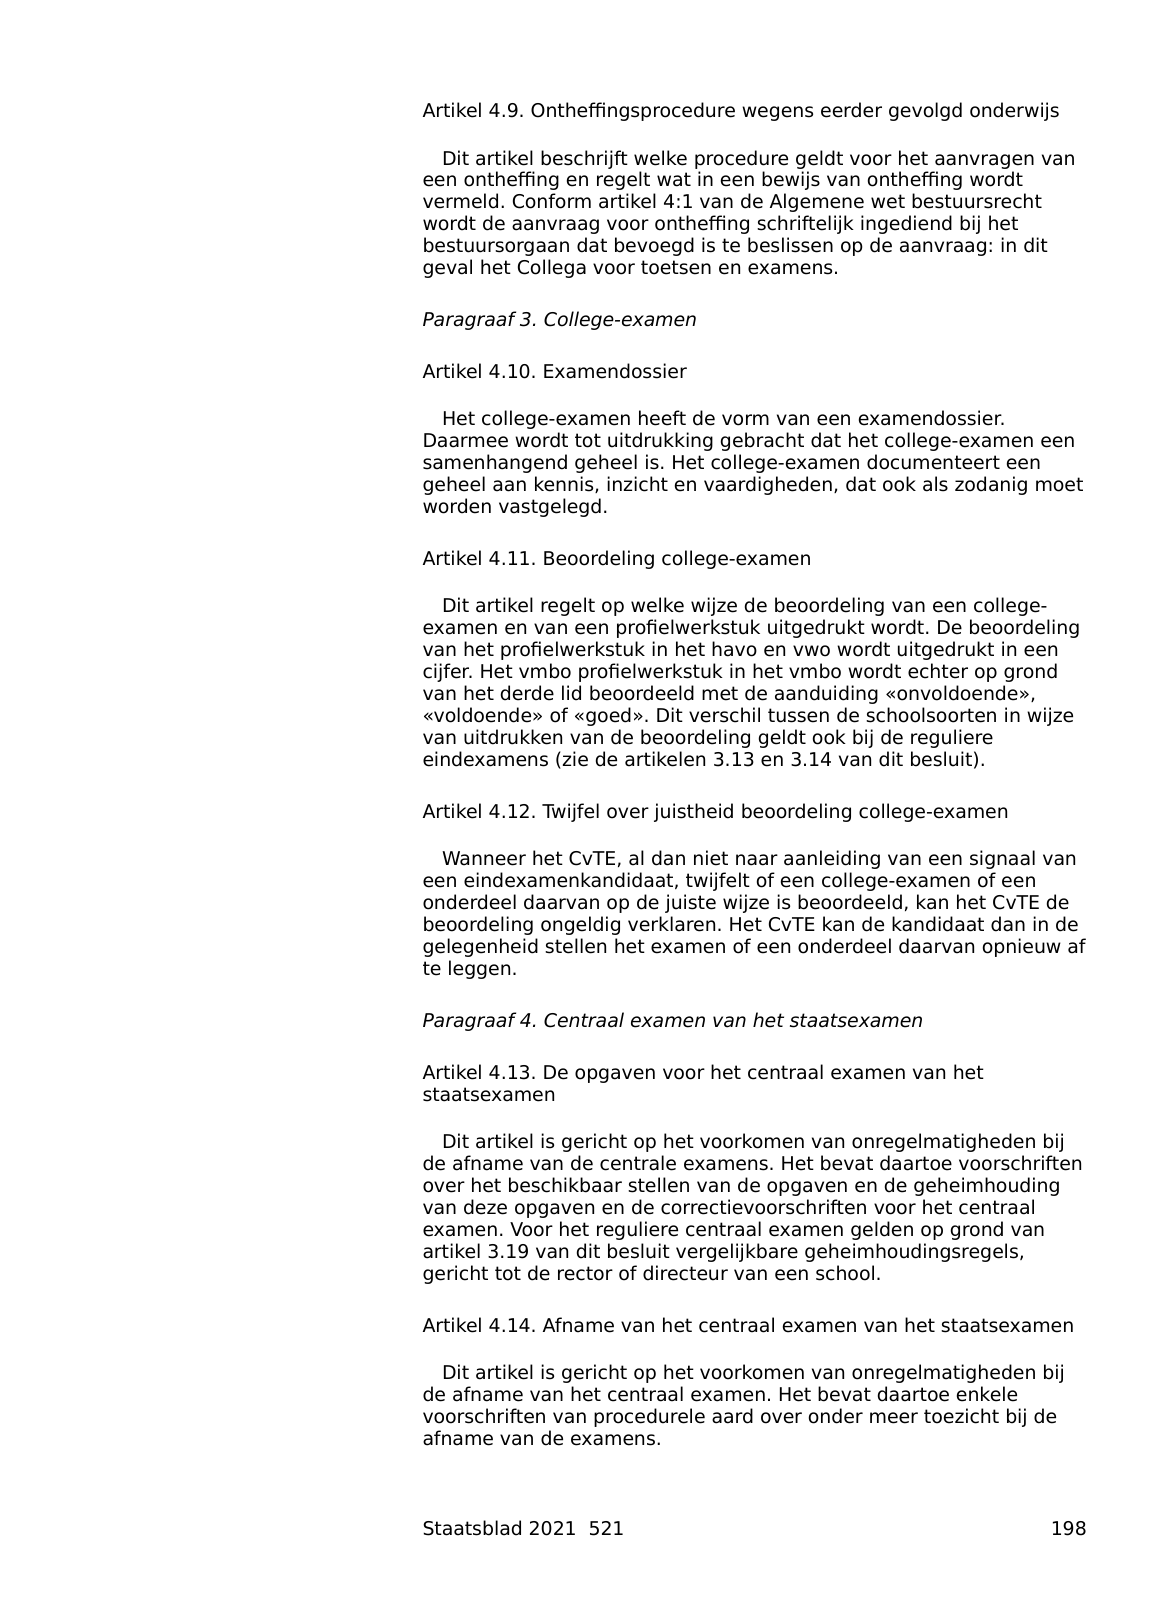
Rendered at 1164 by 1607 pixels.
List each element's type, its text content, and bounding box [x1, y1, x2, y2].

subtitle Paragraaf 4. Centraal examen van het staatsexamen [422, 1010, 1087, 1032]
text Wanneer het CvTE, al dan niet naar aanleiding van een signaal van een eindexamenkandidaat, twijfelt of een college-examen of een onderdeel daarvan op de juiste wijze is beoordeeld, kan het CvTE de beoordeling ongeldig verklaren. Het CvTE kan de kandidaat dan in de gelegenheid stellen het examen of een onderdeel daarvan opnieuw af te leggen. [422, 848, 1087, 980]
subtitle Paragraaf 3. College-examen [422, 309, 1087, 331]
subtitle Artikel 4.12. Twijfel over juistheid beoordeling college-examen [422, 801, 1087, 823]
subtitle Artikel 4.9. Ontheffingsprocedure wegens eerder gevolgd onderwijs [422, 100, 1087, 122]
text Dit artikel regelt op welke wijze de beoordeling van een college-examen en van een profielwerkstuk uitgedrukt wordt. De beoordeling van het profielwerkstuk in het havo en vwo wordt uitgedrukt in een cijfer. Het vmbo profielwerkstuk in het vmbo wordt echter op grond van het derde lid beoordeeld met de aanduiding «onvoldoende», «voldoende» of «goed». Dit verschil tussen de schoolsoorten in wijze van uitdrukken van de beoordeling geldt ook bij de reguliere eindexamens (zie de artikelen 3.13 en 3.14 van dit besluit). [422, 595, 1087, 771]
text Dit artikel beschrijft welke procedure geldt voor het aanvragen van een ontheffing en regelt wat in een bewijs van ontheffing wordt vermeld. Conform artikel 4:1 van de Algemene wet bestuursrecht wordt de aanvraag voor ontheffing schriftelijk ingediend bij het bestuursorgaan dat bevoegd is te beslissen op de aanvraag: in dit geval het Collega voor toetsen en examens. [422, 147, 1087, 279]
text Dit artikel is gericht op het voorkomen van onregelmatigheden bij de afname van de centrale examens. Het bevat daartoe voorschriften over het beschikbaar stellen van de opgaven en de geheimhouding van deze opgaven en de correctievoorschriften voor het centraal examen. Voor het reguliere centraal examen gelden op grond van artikel 3.19 van dit besluit vergelijkbare geheimhoudingsregels, gericht tot de rector of directeur van een school. [422, 1131, 1087, 1284]
subtitle Artikel 4.14. Afname van het centraal examen van het staatsexamen [422, 1314, 1087, 1337]
subtitle Artikel 4.10. Examendossier [422, 361, 1087, 383]
subtitle Artikel 4.11. Beoordeling college-examen [422, 548, 1087, 570]
text Het college-examen heeft de vorm van een examendossier. Daarmee wordt tot uitdrukking gebracht dat het college-examen een samenhangend geheel is. Het college-examen documenteert een geheel aan kennis, inzicht en vaardigheden, dat ook als zodanig moet worden vastgelegd. [422, 408, 1087, 518]
text Dit artikel is gericht op het voorkomen van onregelmatigheden bij de afname van het centraal examen. Het bevat daartoe enkele voorschriften van procedurele aard over onder meer toezicht bij de afname van de examens. [422, 1362, 1087, 1449]
subtitle Artikel 4.13. De opgaven voor het centraal examen van het staatsexamen [422, 1062, 1087, 1106]
